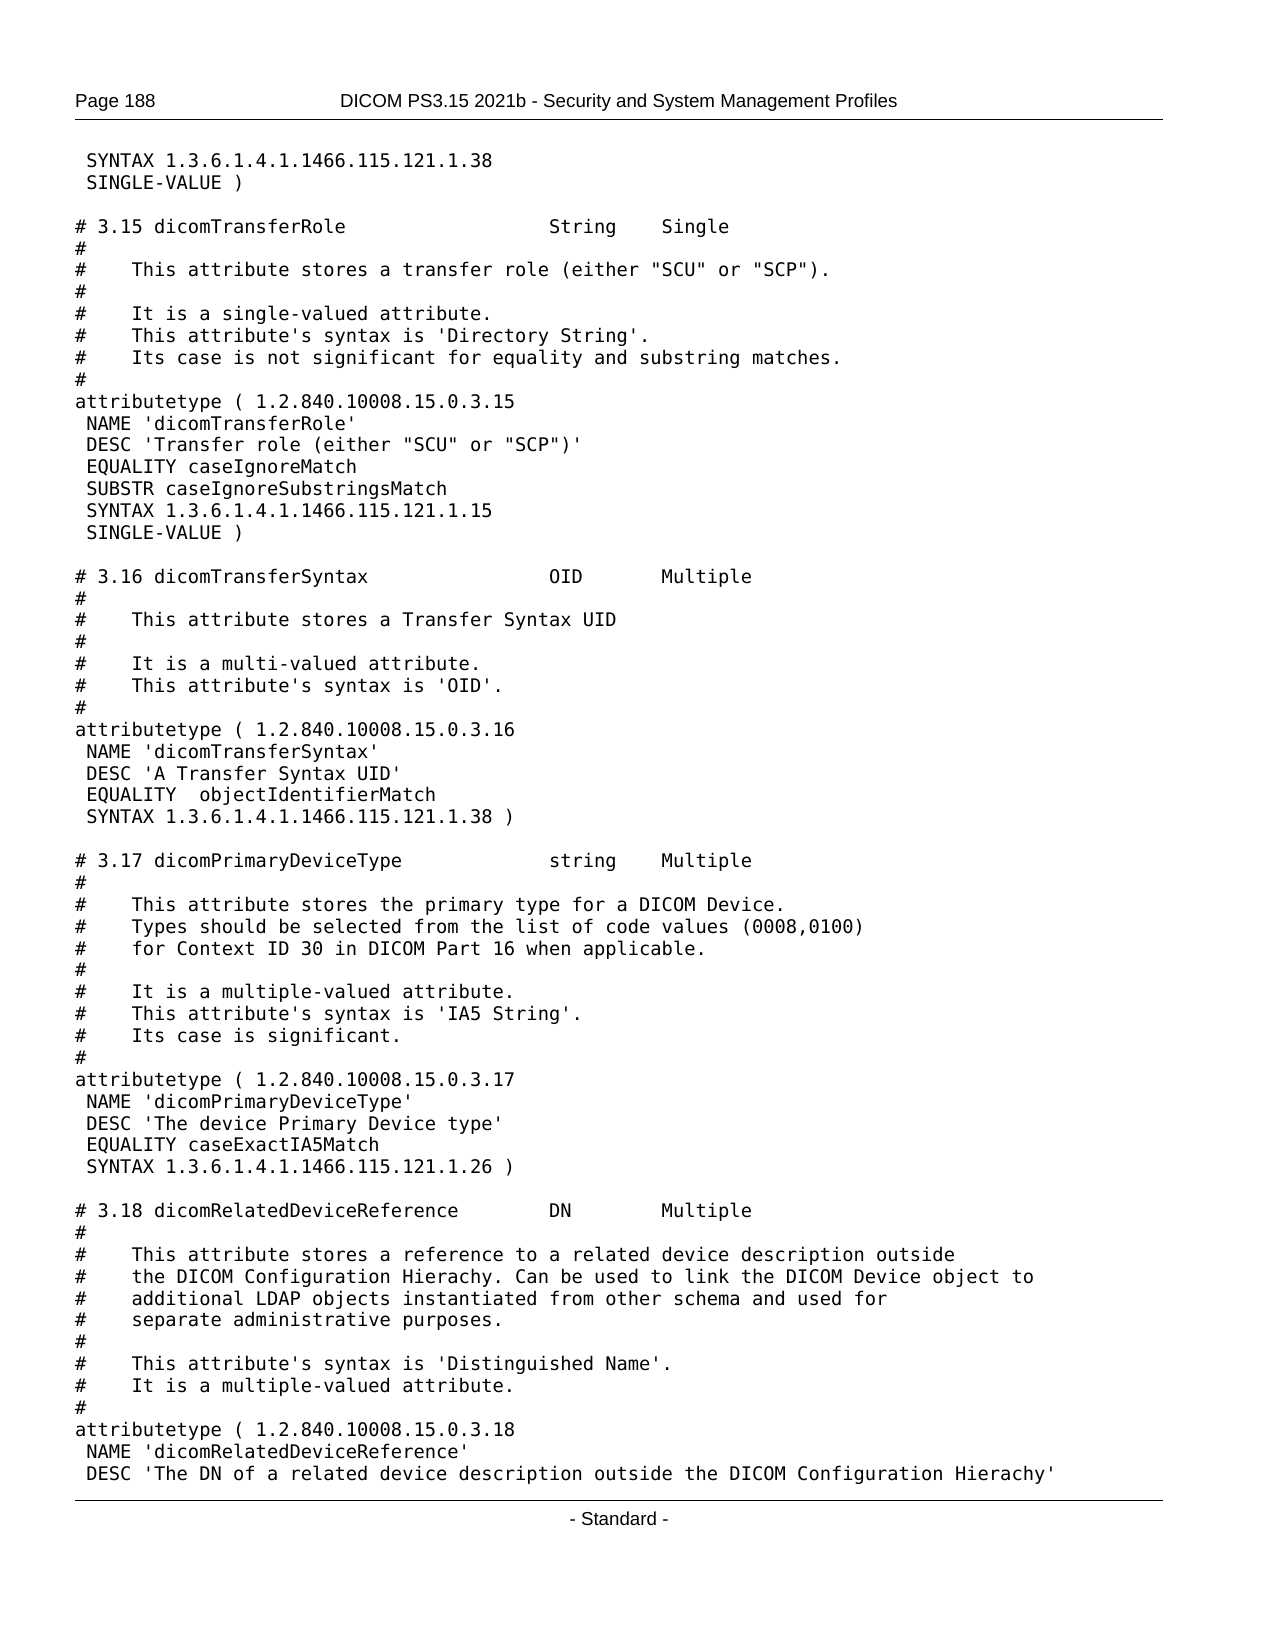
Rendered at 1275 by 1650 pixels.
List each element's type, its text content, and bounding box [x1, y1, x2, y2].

text SYNTAX 1.3.6.1.4.1.1466.115.121.1.38 SINGLE-VALUE ) # 3.15 dicomTransferRole String Single # # This attribute stores a transfer role (either "SCU" or "SCP"). # # It is a single-valued attribute. # This attribute's syntax is 'Directory String'. # Its case is not significant for equality and substring matches. # attributetype ( 1.2.840.10008.15.0.3.15 NAME 'dicomTransferRole' DESC 'Transfer role (either "SCU" or "SCP")' EQUALITY caseIgnoreMatch SUBSTR caseIgnoreSubstringsMatch SYNTAX 1.3.6.1.4.1.1466.115.121.1.15 SINGLE-VALUE ) # 3.16 dicomTransferSyntax OID Multiple # # This attribute stores a Transfer Syntax UID # # It is a multi-valued attribute. # This attribute's syntax is 'OID'. # attributetype ( 1.2.840.10008.15.0.3.16 NAME 'dicomTransferSyntax' DESC 'A Transfer Syntax UID' EQUALITY objectIdentifierMatch SYNTAX 1.3.6.1.4.1.1466.115.121.1.38 ) # 3.17 dicomPrimaryDeviceType string Multiple # # This attribute stores the primary type for a DICOM Device. # Types should be selected from the list of code values (0008,0100) # for Context ID 30 in DICOM Part 16 when applicable. # # It is a multiple-valued attribute. # This attribute's syntax is 'IA5 String'. # Its case is significant. # attributetype ( 1.2.840.10008.15.0.3.17 NAME 'dicomPrimaryDeviceType' DESC 'The device Primary Device type' EQUALITY caseExactIA5Match SYNTAX 1.3.6.1.4.1.1466.115.121.1.26 ) # 3.18 dicomRelatedDeviceReference DN Multiple # # This attribute stores a reference to a related device description outside # the DICOM Configuration Hierachy. Can be used to link the DICOM Device object to # additional LDAP objects instantiated from other schema and used for # separate administrative purposes. # # This attribute's syntax is 'Distinguished Name'. # It is a multiple-valued attribute. # attributetype ( 1.2.840.10008.15.0.3.18 NAME 'dicomRelatedDeviceReference' DESC 'The DN of a related device description outside the DICOM Configuration Hierachy' [75, 150, 1162, 1484]
